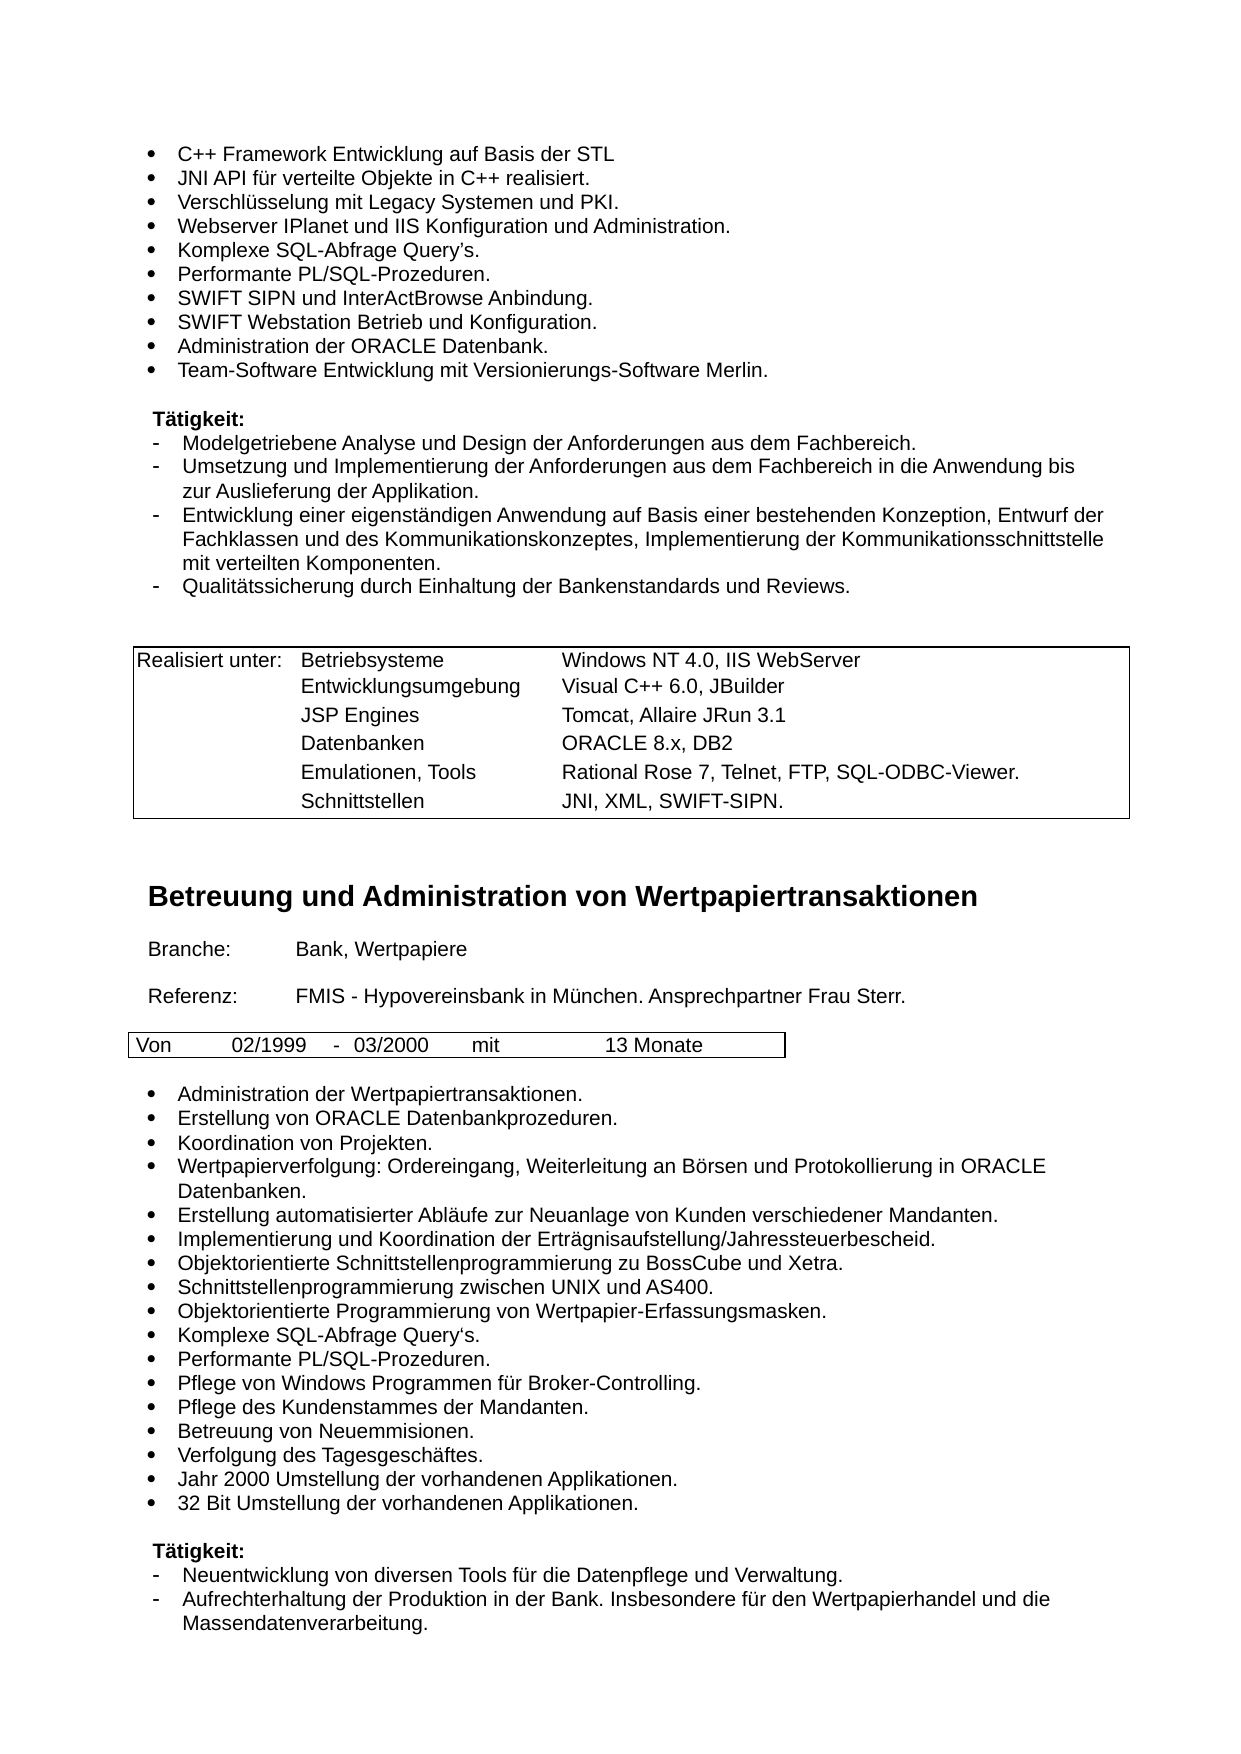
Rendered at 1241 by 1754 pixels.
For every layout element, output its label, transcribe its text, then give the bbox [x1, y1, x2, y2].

list Schnittstellenprogrammierung zwischen UNIX und AS400. [148, 1274, 1110, 1299]
table_cell Rational Rose 7, Telnet, FTP, SQL-ODBC-Viewer. [559, 760, 1129, 789]
table_cell JNI, XML, SWIFT-SIPN. [559, 789, 1129, 817]
text Tätigkeit: [152, 1539, 1110, 1563]
list Modelgetriebene Analyse und Design der Anforderungen aus dem Fachbereich. [152, 430, 1110, 454]
table_cell Visual C++ 6.0, JBuilder [559, 674, 1129, 702]
list Team-Software Entwicklung mit Versionierungs-Software Merlin. [148, 358, 1110, 382]
list Erstellung automatisierter Abläufe zur Neuanlage von Kunden verschiedener Mandanten. [148, 1202, 1110, 1226]
list JNI API für verteilte Objekte in C++ realisiert. [148, 166, 1110, 190]
table_cell Emulationen, Tools [298, 760, 558, 789]
list Verfolgung des Tagesgeschäftes. [148, 1443, 1110, 1467]
list Qualitätssicherung durch Einhaltung der Bankenstandards und Reviews. [152, 574, 1110, 598]
table_cell Entwicklungsumgebung [298, 674, 558, 702]
table_cell [134, 789, 297, 817]
table_cell JSP Engines [298, 703, 558, 731]
text Tätigkeit: [152, 406, 1110, 430]
list Performante PL/SQL-Prozeduren. [148, 262, 1110, 286]
list Administration der Wertpapiertransaktionen. [148, 1082, 1110, 1106]
list Umsetzung und Implementierung der Anforderungen aus dem Fachbereich in die Anwendung bis zur Auslieferung der Applikation. [152, 454, 1110, 502]
list Pflege des Kundenstammes der Mandanten. [148, 1395, 1110, 1419]
table_header Windows NT 4.0, IIS WebServer [559, 648, 1129, 674]
list Jahr 2000 Umstellung der vorhandenen Applikationen. [148, 1467, 1110, 1491]
table_cell [134, 760, 297, 789]
list Objektorientierte Schnittstellenprogrammierung zu BossCube und Xetra. [148, 1251, 1110, 1274]
table_cell [134, 674, 297, 702]
list Komplexe SQL-Abfrage Query‘s. [148, 1323, 1110, 1347]
table_header 02/1999 [224, 1033, 326, 1057]
list Entwicklung einer eigenständigen Anwendung auf Basis einer bestehenden Konzeption, Entwurf der Fachklassen und des Kommunikationskonzeptes, Implementierung der Kommunikationsschnittstelle mit verteilten Komponenten. [152, 502, 1110, 574]
table_cell Schnittstellen [298, 789, 558, 817]
list Webserver IPlanet und IIS Konfiguration und Administration. [148, 214, 1110, 238]
list Verschlüsselung mit Legacy Systemen und PKI. [148, 190, 1110, 214]
subtitle Betreuung und Administration von Wertpapiertransaktionen [148, 879, 1110, 912]
list Objektorientierte Programmierung von Wertpapier-Erfassungsmasken. [148, 1299, 1110, 1323]
table_header 03/2000 [346, 1033, 464, 1057]
text Branche: Bank, Wertpapiere [148, 936, 1110, 960]
table_cell [134, 731, 297, 760]
list Pflege von Windows Programmen für Broker-Controlling. [148, 1371, 1110, 1395]
table_header 13 Monate [597, 1033, 784, 1057]
table_header Realisiert unter: [134, 648, 297, 674]
list C++ Framework Entwicklung auf Basis der STL [148, 142, 1110, 166]
list Erstellung von ORACLE Datenbankprozeduren. [148, 1106, 1110, 1130]
list Koordination von Projekten. [148, 1130, 1110, 1154]
list SWIFT SIPN und InterActBrowse Anbindung. [148, 286, 1110, 310]
list Wertpapierverfolgung: Ordereingang, Weiterleitung an Börsen und Protokollierung in ORACLE Datenbanken. [148, 1154, 1110, 1202]
list Administration der ORACLE Datenbank. [148, 334, 1110, 358]
table_header Betriebsysteme [298, 648, 558, 674]
list Aufrechterhaltung der Produktion in der Bank. Insbesondere für den Wertpapierhandel und die Massendatenverarbeitung. [152, 1587, 1110, 1635]
text Referenz: FMIS - Hypovereinsbank in München. Ansprechpartner Frau Sterr. [148, 984, 1110, 1008]
table_cell Datenbanken [298, 731, 558, 760]
table_cell [134, 703, 297, 731]
list Implementierung und Koordination der Erträgnisaufstellung/Jahressteuerbescheid. [148, 1226, 1110, 1251]
table_cell Tomcat, Allaire JRun 3.1 [559, 703, 1129, 731]
list 32 Bit Umstellung der vorhandenen Applikationen. [148, 1491, 1110, 1515]
table_header Von [129, 1033, 224, 1057]
list Komplexe SQL-Abfrage Query’s. [148, 238, 1110, 262]
table_header - [326, 1033, 346, 1057]
list SWIFT Webstation Betrieb und Konfiguration. [148, 310, 1110, 334]
table_cell ORACLE 8.x, DB2 [559, 731, 1129, 760]
list Performante PL/SQL-Prozeduren. [148, 1347, 1110, 1371]
list Neuentwicklung von diversen Tools für die Datenpflege und Verwaltung. [152, 1563, 1110, 1587]
table_header mit [464, 1033, 597, 1057]
list Betreuung von Neuemmisionen. [148, 1419, 1110, 1443]
